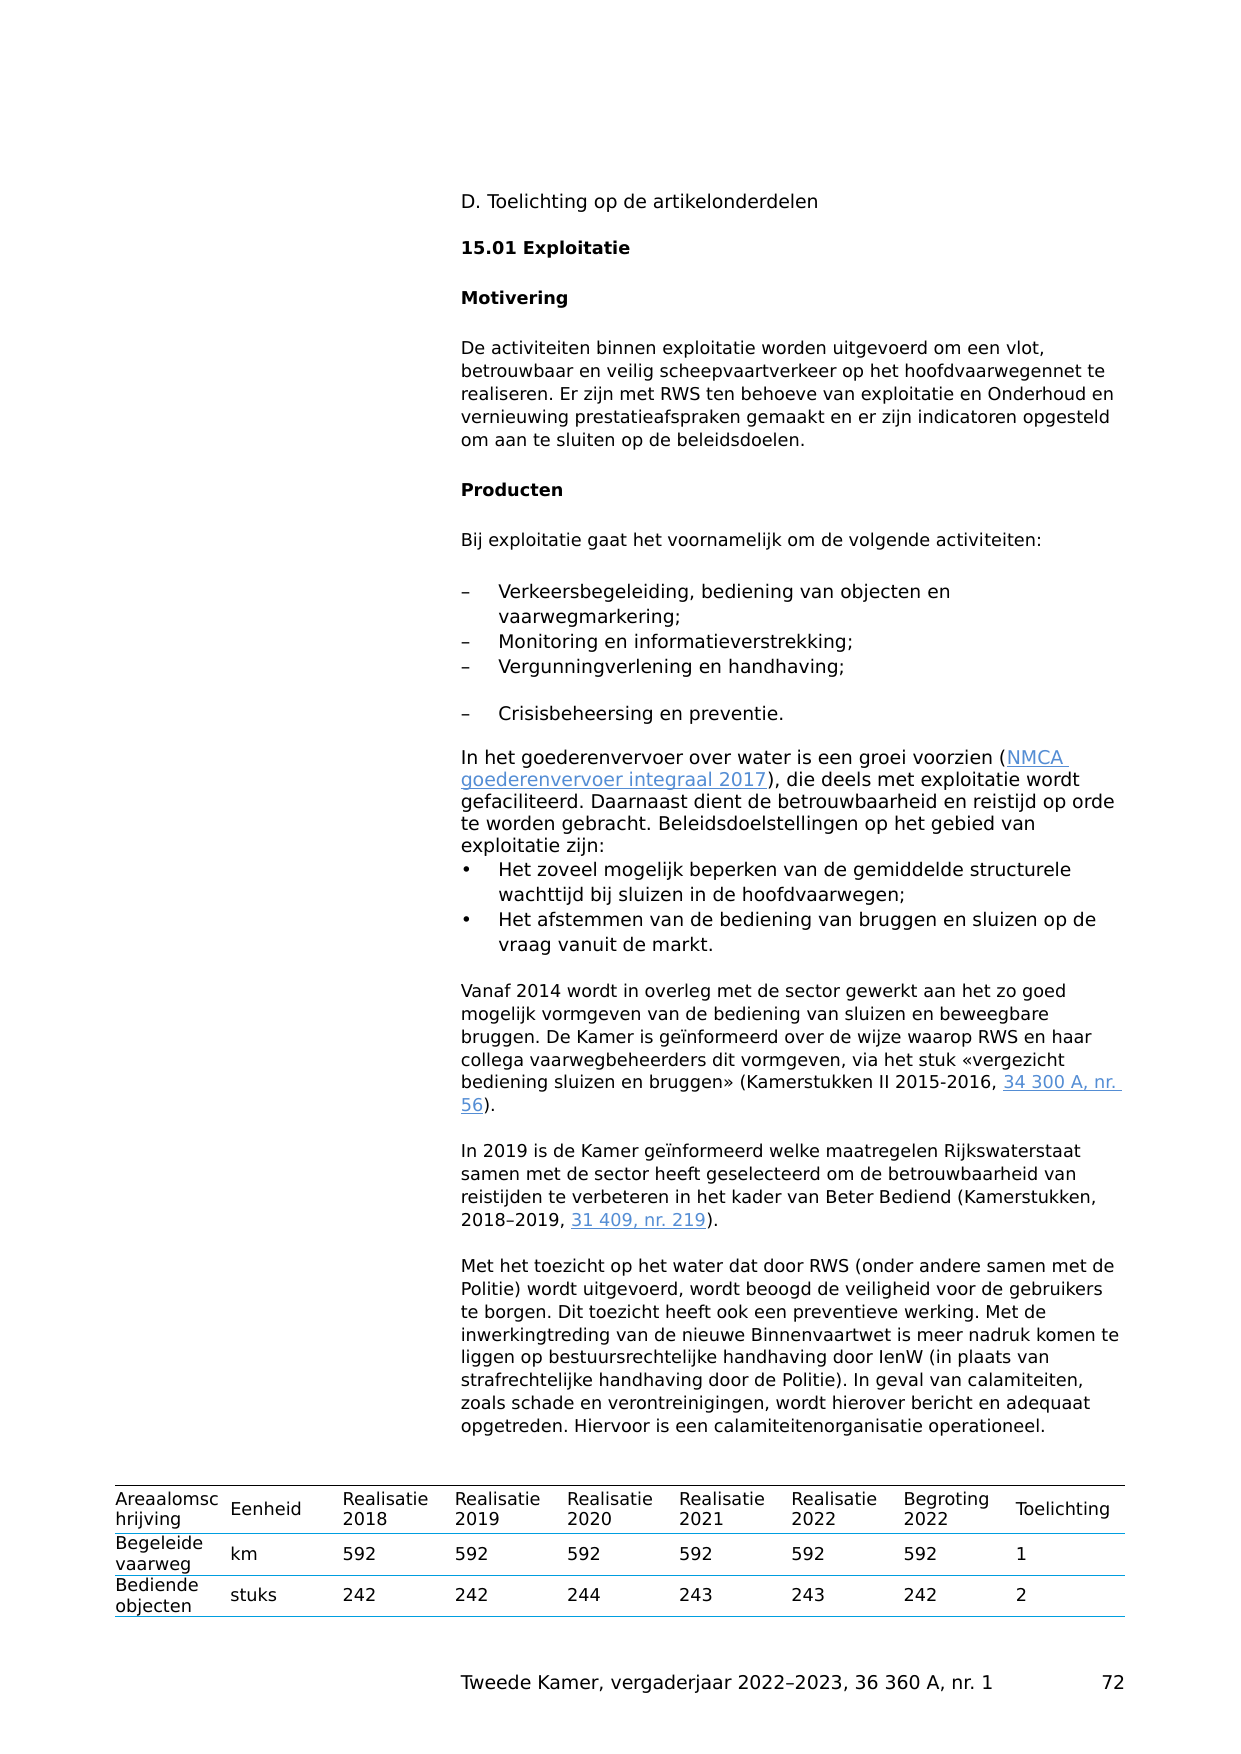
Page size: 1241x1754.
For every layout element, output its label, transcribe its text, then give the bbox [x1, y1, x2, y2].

table_cell Areaalomschrijving [115, 1486, 227, 1533]
list Monitoring en informatieverstrekking; [461, 628, 1125, 653]
table_cell Begroting 2022 [900, 1486, 1013, 1533]
text De activiteiten binnen exploitatie worden uitgevoerd om een vlot, betrouwbaar en veilig scheepvaartverkeer op het hoofdvaarwegennet te realiseren. Er zijn met RWS ten behoeve van exploitatie en Onderhoud en vernieuwing prestatieafspraken gemaakt en er zijn indicatoren opgesteld om aan te sluiten op de beleidsdoelen. [461, 336, 1125, 451]
table_cell 592 [340, 1534, 452, 1574]
table_cell 244 [564, 1576, 676, 1616]
list Crisisbeheersing en preventie. [461, 700, 1125, 725]
list Vergunningverlening en handhaving; [461, 653, 1125, 678]
text Met het toezicht op het water dat door RWS (onder andere samen met de Politie) wordt uitgevoerd, wordt beoogd de veiligheid voor de gebruikers te borgen. Dit toezicht heeft ook een preventieve werking. Met de inwerkingtreding van de nieuwe Binnenvaartwet is meer nadruk komen te liggen op bestuursrechtelijke handhaving door IenW (in plaats van strafrechtelijke handhaving door de Politie). In geval van calamiteiten, zoals schade en verontreinigingen, wordt hierover bericht en adequaat opgetreden. Hiervoor is een calamiteitenorganisatie operationeel. [461, 1254, 1125, 1437]
text In het goederenvervoer over water is een groei voorzien (NMCA goederenvervoer integraal 2017), die deels met exploitatie wordt gefaciliteerd. Daarnaast dient de betrouwbaarheid en reistijd op orde te worden gebracht. Beleidsdoelstellingen op het gebied van exploitatie zijn: [461, 747, 1125, 857]
table_cell 242 [900, 1576, 1013, 1616]
list Het zoveel mogelijk beperken van de gemiddelde structurele wachttijd bij sluizen in de hoofdvaarwegen; [461, 857, 1125, 907]
text Vanaf 2014 wordt in overleg met de sector gewerkt aan het zo goed mogelijk vormgeven van de bediening van sluizen en beweegbare bruggen. De Kamer is geïnformeerd over de wijze waarop RWS en haar collega vaarwegbeheerders dit vormgeven, via het stuk «vergezicht bediening sluizen en bruggen» (Kamerstukken II 2015-2016, 34 300 A, nr. 56). [461, 979, 1125, 1116]
list Het afstemmen van de bediening van bruggen en sluizen op de vraag vanuit de markt. [461, 907, 1125, 957]
text Producten [461, 478, 1125, 501]
table_cell stuks [227, 1576, 339, 1616]
table_header Tabel 36 Specificatie bedieningsareaal [115, 1460, 1125, 1485]
table_cell km [227, 1534, 339, 1574]
table_cell Toelichting [1013, 1486, 1125, 1533]
table_cell 2 [1013, 1576, 1125, 1616]
table_cell 592 [788, 1534, 900, 1574]
table_cell Begeleide vaarweg [115, 1534, 227, 1574]
table_cell 592 [564, 1534, 676, 1574]
table_cell Realisatie 2021 [676, 1486, 788, 1533]
text Bij exploitatie gaat het voornamelijk om de volgende activi­teiten: [461, 528, 1125, 551]
table_cell Realisatie 2022 [788, 1486, 900, 1533]
table_cell 592 [900, 1534, 1013, 1574]
table_cell Eenheid [227, 1486, 339, 1533]
list Verkeersbegeleiding, bediening van objecten en vaarwegmarkering; [461, 578, 1125, 628]
text 15.01 Exploitatie [461, 236, 1125, 259]
table_cell Realisatie 2020 [564, 1486, 676, 1533]
table_cell Realisatie 2018 [340, 1486, 452, 1533]
table_cell 592 [452, 1534, 564, 1574]
table_cell 242 [452, 1576, 564, 1616]
table_cell Realisatie 2019 [452, 1486, 564, 1533]
table_cell 592 [676, 1534, 788, 1574]
table_cell 243 [788, 1576, 900, 1616]
text In 2019 is de Kamer geïnformeerd welke maatregelen Rijkswaterstaat samen met de sector heeft geselecteerd om de betrouwbaarheid van reistijden te verbeteren in het kader van Beter Bediend (Kamerstukken, 2018–2019, 31 409, nr. 219). [461, 1139, 1125, 1231]
text Motivering [461, 286, 1125, 309]
table_cell 242 [340, 1576, 452, 1616]
table_cell Bediende objecten [115, 1576, 227, 1616]
title D. Toelichting op de artikelonderdelen [461, 191, 1125, 213]
table_cell 243 [676, 1576, 788, 1616]
table_cell 1 [1013, 1534, 1125, 1574]
